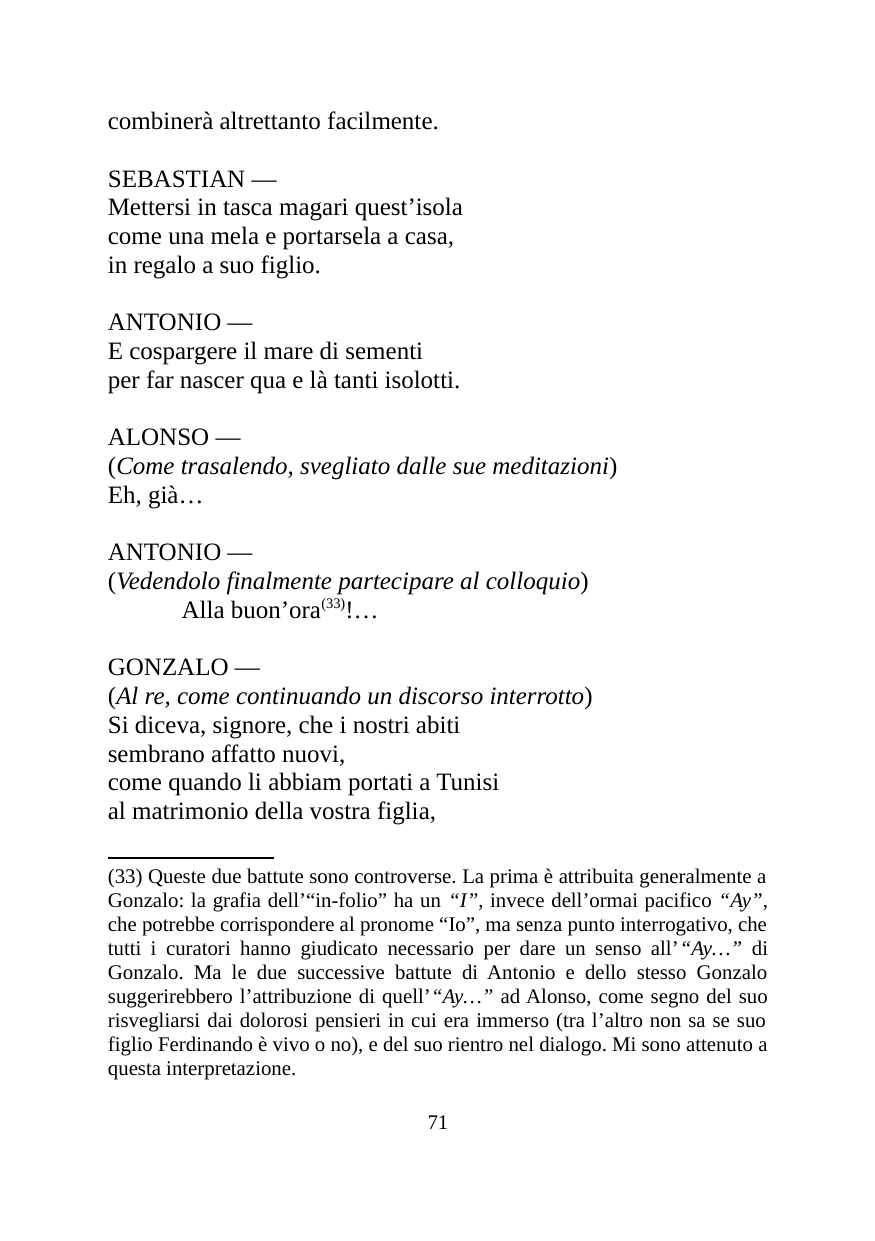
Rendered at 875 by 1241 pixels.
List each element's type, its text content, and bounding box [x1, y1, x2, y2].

text come quando li abbiam portati a Tunisi [108, 767, 768, 796]
text al matrimonio della vostra figlia, [108, 796, 768, 825]
text SEBASTIAN — [108, 164, 768, 192]
text (Come trasalendo, svegliato dalle sue meditazioni) [108, 451, 768, 480]
text ALONSO — [108, 422, 768, 451]
text ANTONIO — [108, 307, 768, 336]
text combinerà altrettanto facilmente. [108, 106, 768, 135]
text Queste due battute sono controverse. La prima è attribuita generalmente a Gonzalo: la grafia dell’“in-folio” ha un “I”, invece dell’ormai pacifico “Ay”, che potrebbe corrispondere al pronome “Io”, ma senza punto interrogativo, che tutti i curatori hanno giudicato necessario per dare un senso all’“Ay…” di Gonzalo. Ma le due successive battute di Antonio e dello stesso Gonzalo suggerirebbero l’attribuzione di quell’“Ay…” ad Alonso, come segno del suo risvegliarsi dai dolorosi pensieri in cui era immerso (tra l’altro non sa se suo figlio Ferdinando è vivo o no), e del suo rientro nel dialogo. Mi sono attenuto a questa interpretazione. [108, 864, 768, 1080]
text (Al re, come continuando un discorso interrotto) [108, 681, 768, 710]
text Alla buon’ora!… [108, 595, 768, 624]
text in regalo a suo figlio. [108, 250, 768, 279]
text Eh, già… [108, 480, 768, 509]
text sembrano affatto nuovi, [108, 739, 768, 767]
text come una mela e portarsela a casa, [108, 221, 768, 250]
text Mettersi in tasca magari quest’isola [108, 192, 768, 221]
text per far nascer qua e là tanti isolotti. [108, 365, 768, 394]
text E cospargere il mare di sementi [108, 336, 768, 365]
text (Vedendolo finalmente partecipare al colloquio) [108, 566, 768, 595]
text GONZALO — [108, 652, 768, 681]
text ANTONIO — [108, 537, 768, 566]
text Si diceva, signore, che i nostri abiti [108, 710, 768, 739]
